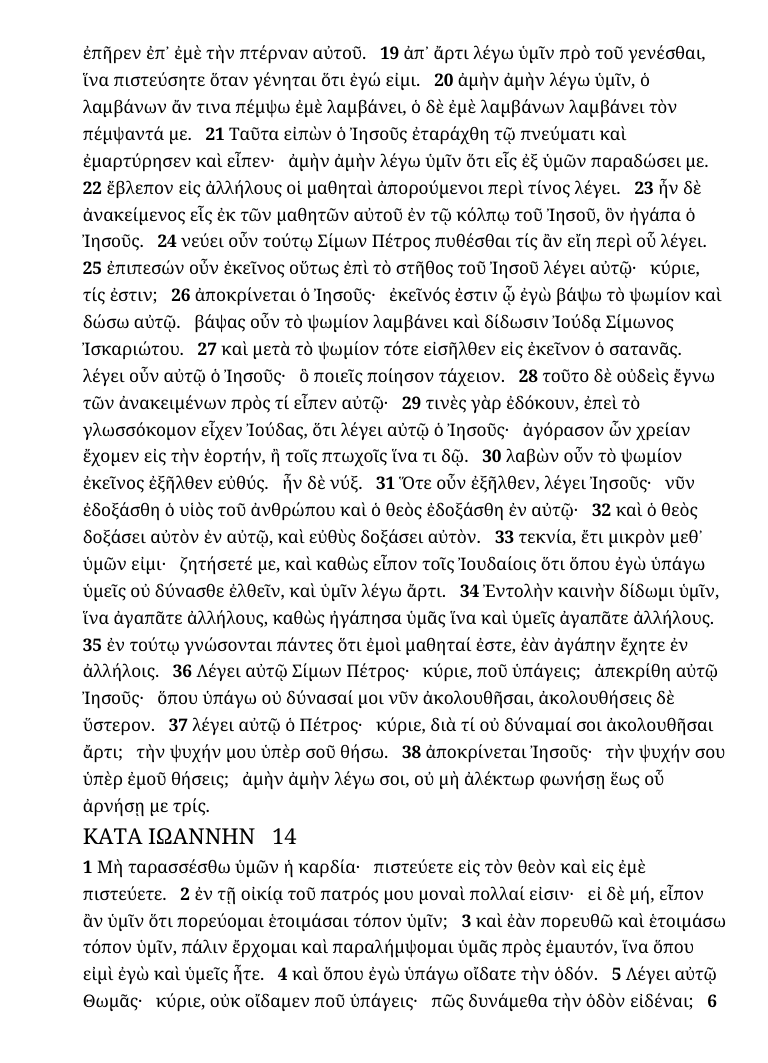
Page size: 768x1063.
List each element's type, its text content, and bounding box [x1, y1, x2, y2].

text 1 Μὴ ταρασσέσθω ὑμῶν ἡ καρδία· πιστεύετε εἰς τὸν θεὸν καὶ εἰς ἐμὲ πιστεύετε. 2 ἐν τῇ οἰκίᾳ τοῦ πατρός μου μοναὶ πολλαί εἰσιν· εἰ δὲ μή, εἶπον ἂν ὑμῖν ὅτι πορεύομαι ἑτοιμάσαι τόπον ὑμῖν; 3 καὶ ἐὰν πορευθῶ καὶ ἑτοιμάσω τόπον ὑμῖν, πάλιν ἔρχομαι καὶ παραλήμψομαι ὑμᾶς πρὸς ἐμαυτόν, ἵνα ὅπου εἰμὶ ἐγὼ καὶ ὑμεῖς ἦτε. 4 καὶ ὅπου ἐγὼ ὑπάγω οἴδατε τὴν ὁδόν. 5 Λέγει αὐτῷ Θωμᾶς· κύριε, οὐκ οἴδαμεν ποῦ ὑπάγεις· πῶς δυνάμεθα τὴν ὁδὸν εἰδέναι; 6 [83, 855, 726, 1013]
text ΚΑΤΑ ΙΩΑΝΝΗΝ 14 [83, 821, 726, 851]
text ἐπῆρεν ἐπ᾽ ἐμὲ τὴν πτέρναν αὐτοῦ. 19 ἀπ᾽ ἄρτι λέγω ὑμῖν πρὸ τοῦ γενέσθαι, ἵνα πιστεύσητε ὅταν γένηται ὅτι ἐγώ εἰμι. 20 ἀμὴν ἀμὴν λέγω ὑμῖν, ὁ λαμβάνων ἄν τινα πέμψω ἐμὲ λαμβάνει, ὁ δὲ ἐμὲ λαμβάνων λαμβάνει τὸν πέμψαντά με. 21 Ταῦτα εἰπὼν ὁ Ἰησοῦς ἐταράχθη τῷ πνεύματι καὶ ἐμαρτύρησεν καὶ εἶπεν· ἀμὴν ἀμὴν λέγω ὑμῖν ὅτι εἷς ἐξ ὑμῶν παραδώσει με. 22 ἔβλεπον εἰς ἀλλήλους οἱ μαθηταὶ ἀπορούμενοι περὶ τίνος λέγει. 23 ἦν δὲ ἀνακείμενος εἷς ἐκ τῶν μαθητῶν αὐτοῦ ἐν τῷ κόλπῳ τοῦ Ἰησοῦ, ὃν ἠγάπα ὁ Ἰησοῦς. 24 νεύει οὖν τούτῳ Σίμων Πέτρος πυθέσθαι τίς ἂν εἴη περὶ οὗ λέγει. 25 ἐπιπεσών οὖν ἐκεῖνος οὕτως ἐπὶ τὸ στῆθος τοῦ Ἰησοῦ λέγει αὐτῷ· κύριε, τίς ἐστιν; 26 ἀποκρίνεται ὁ Ἰησοῦς· ἐκεῖνός ἐστιν ᾧ ἐγὼ βάψω τὸ ψωμίον καὶ δώσω αὐτῷ. βάψας οὖν τὸ ψωμίον λαμβάνει καὶ δίδωσιν Ἰούδᾳ Σίμωνος Ἰσκαριώτου. 27 καὶ μετὰ τὸ ψωμίον τότε εἰσῆλθεν εἰς ἐκεῖνον ὁ σατανᾶς. λέγει οὖν αὐτῷ ὁ Ἰησοῦς· ὃ ποιεῖς ποίησον τάχειον. 28 τοῦτο δὲ οὐδεὶς ἔγνω τῶν ἀνακειμένων πρὸς τί εἶπεν αὐτῷ· 29 τινὲς γὰρ ἐδόκουν, ἐπεὶ τὸ γλωσσόκομον εἶχεν Ἰούδας, ὅτι λέγει αὐτῷ ὁ Ἰησοῦς· ἀγόρασον ὧν χρείαν ἔχομεν εἰς τὴν ἑορτήν, ἢ τοῖς πτωχοῖς ἵνα τι δῷ. 30 λαβὼν οὖν τὸ ψωμίον ἐκεῖνος ἐξῆλθεν εὐθύς. ἦν δὲ νύξ. 31 Ὅτε οὖν ἐξῆλθεν, λέγει Ἰησοῦς· νῦν ἐδοξάσθη ὁ υἱὸς τοῦ ἀνθρώπου καὶ ὁ θεὸς ἐδοξάσθη ἐν αὐτῷ· 32 καὶ ὁ θεὸς δοξάσει αὐτὸν ἐν αὐτῷ, καὶ εὐθὺς δοξάσει αὐτὸν. 33 τεκνία, ἔτι μικρὸν μεθ᾽ ὑμῶν εἰμι· ζητήσετέ με, καὶ καθὼς εἶπον τοῖς Ἰουδαίοις ὅτι ὅπου ἐγὼ ὑπάγω ὑμεῖς οὐ δύνασθε ἐλθεῖν, καὶ ὑμῖν λέγω ἄρτι. 34 Ἐντολὴν καινὴν δίδωμι ὑμῖν, ἵνα ἀγαπᾶτε ἀλλήλους, καθὼς ἠγάπησα ὑμᾶς ἵνα καὶ ὑμεῖς ἀγαπᾶτε ἀλλήλους. 35 ἐν τούτῳ γνώσονται πάντες ὅτι ἐμοὶ μαθηταί ἐστε, ἐὰν ἀγάπην ἔχητε ἐν ἀλλήλοις. 36 Λέγει αὐτῷ Σίμων Πέτρος· κύριε, ποῦ ὑπάγεις; ἀπεκρίθη αὐτῷ Ἰησοῦς· ὅπου ὑπάγω οὐ δύνασαί μοι νῦν ἀκολουθῆσαι, ἀκολουθήσεις δὲ ὕστερον. 37 λέγει αὐτῷ ὁ Πέτρος· κύριε, διὰ τί οὐ δύναμαί σοι ἀκολουθῆσαι ἄρτι; τὴν ψυχήν μου ὑπὲρ σοῦ θήσω. 38 ἀποκρίνεται Ἰησοῦς· τὴν ψυχήν σου ὑπὲρ ἐμοῦ θήσεις; ἀμὴν ἀμὴν λέγω σοι, οὐ μὴ ἀλέκτωρ φωνήσῃ ἕως οὗ ἀρνήσῃ με τρίς. [83, 41, 726, 817]
